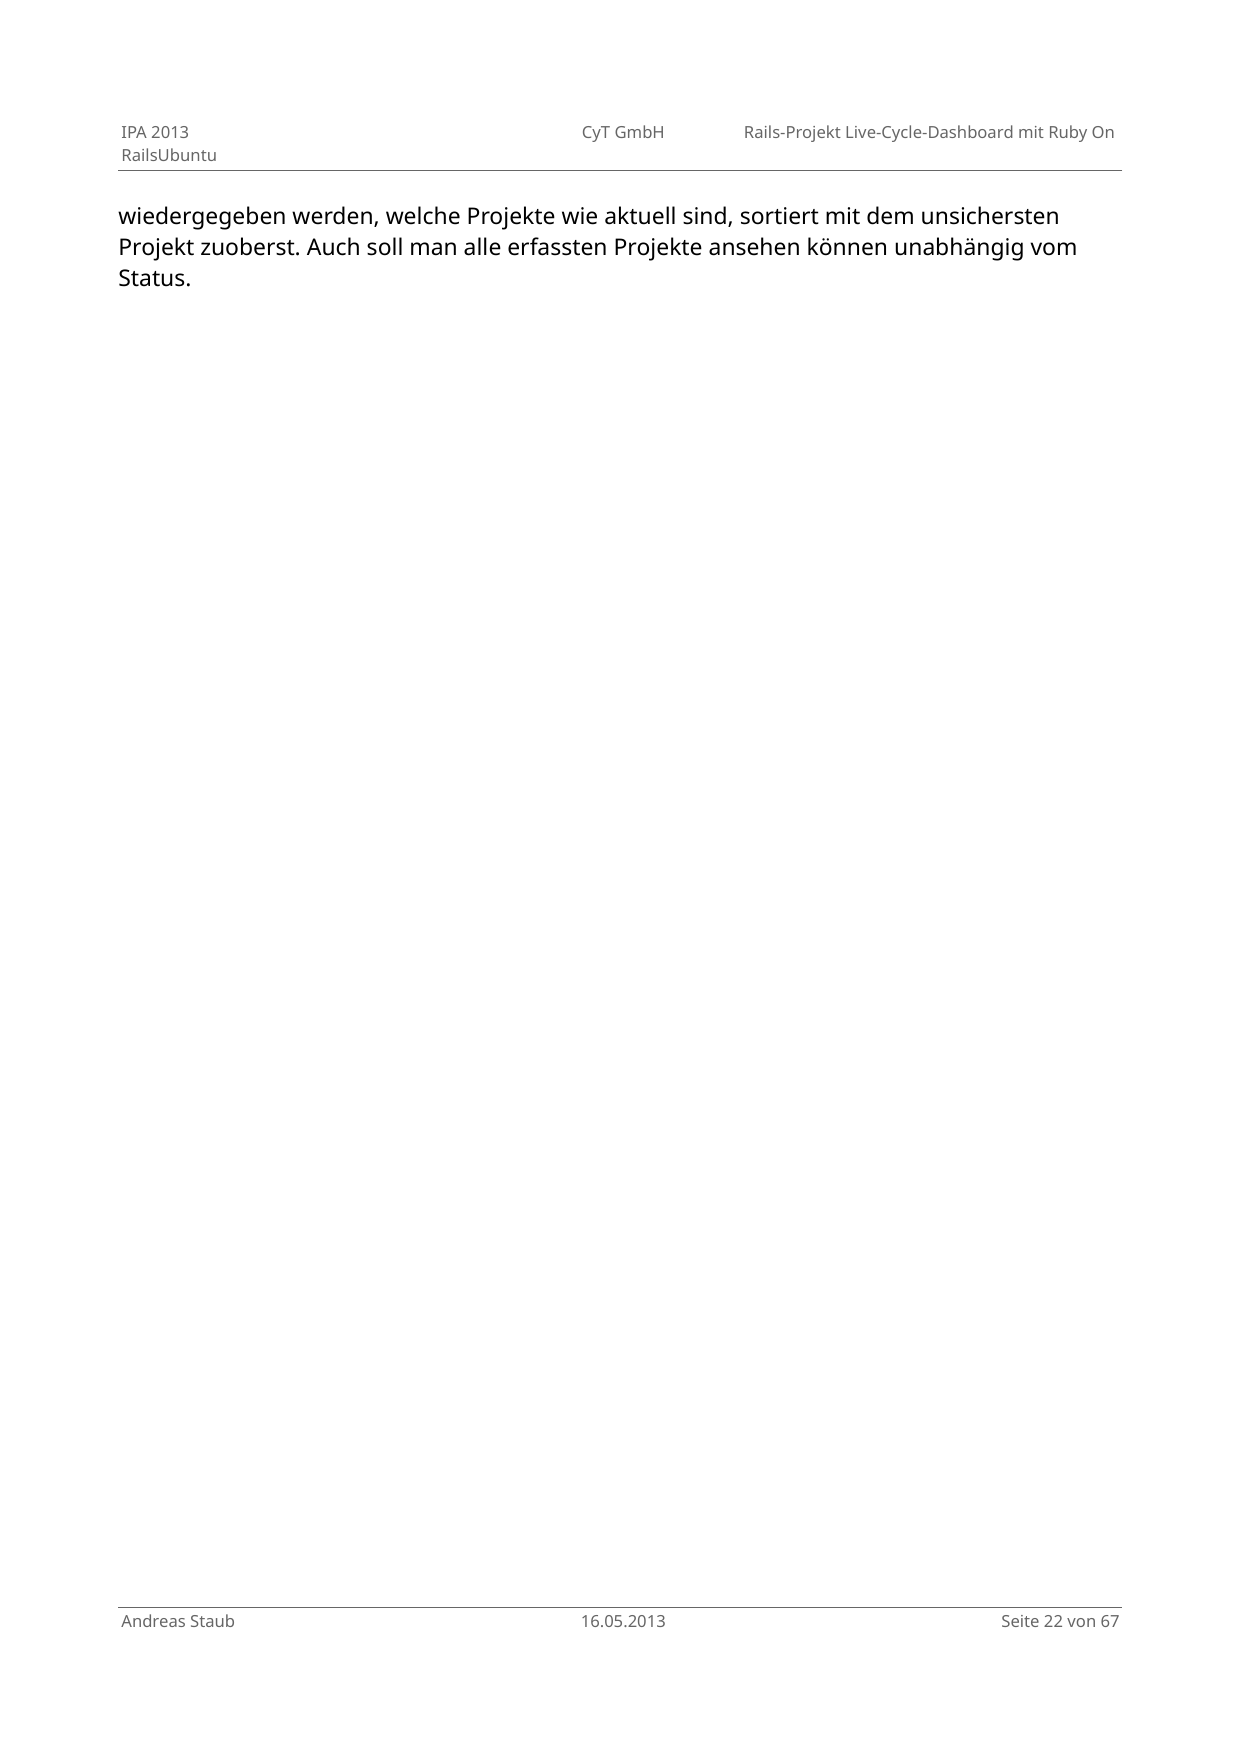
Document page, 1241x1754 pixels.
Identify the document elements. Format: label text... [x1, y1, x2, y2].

text wiedergegeben werden, welche Projekte wie aktuell sind, sortiert mit dem unsichersten Projekt zuoberst. Auch soll man alle erfassten Projekte ansehen können unabhängig vom Status. [118, 200, 1122, 293]
